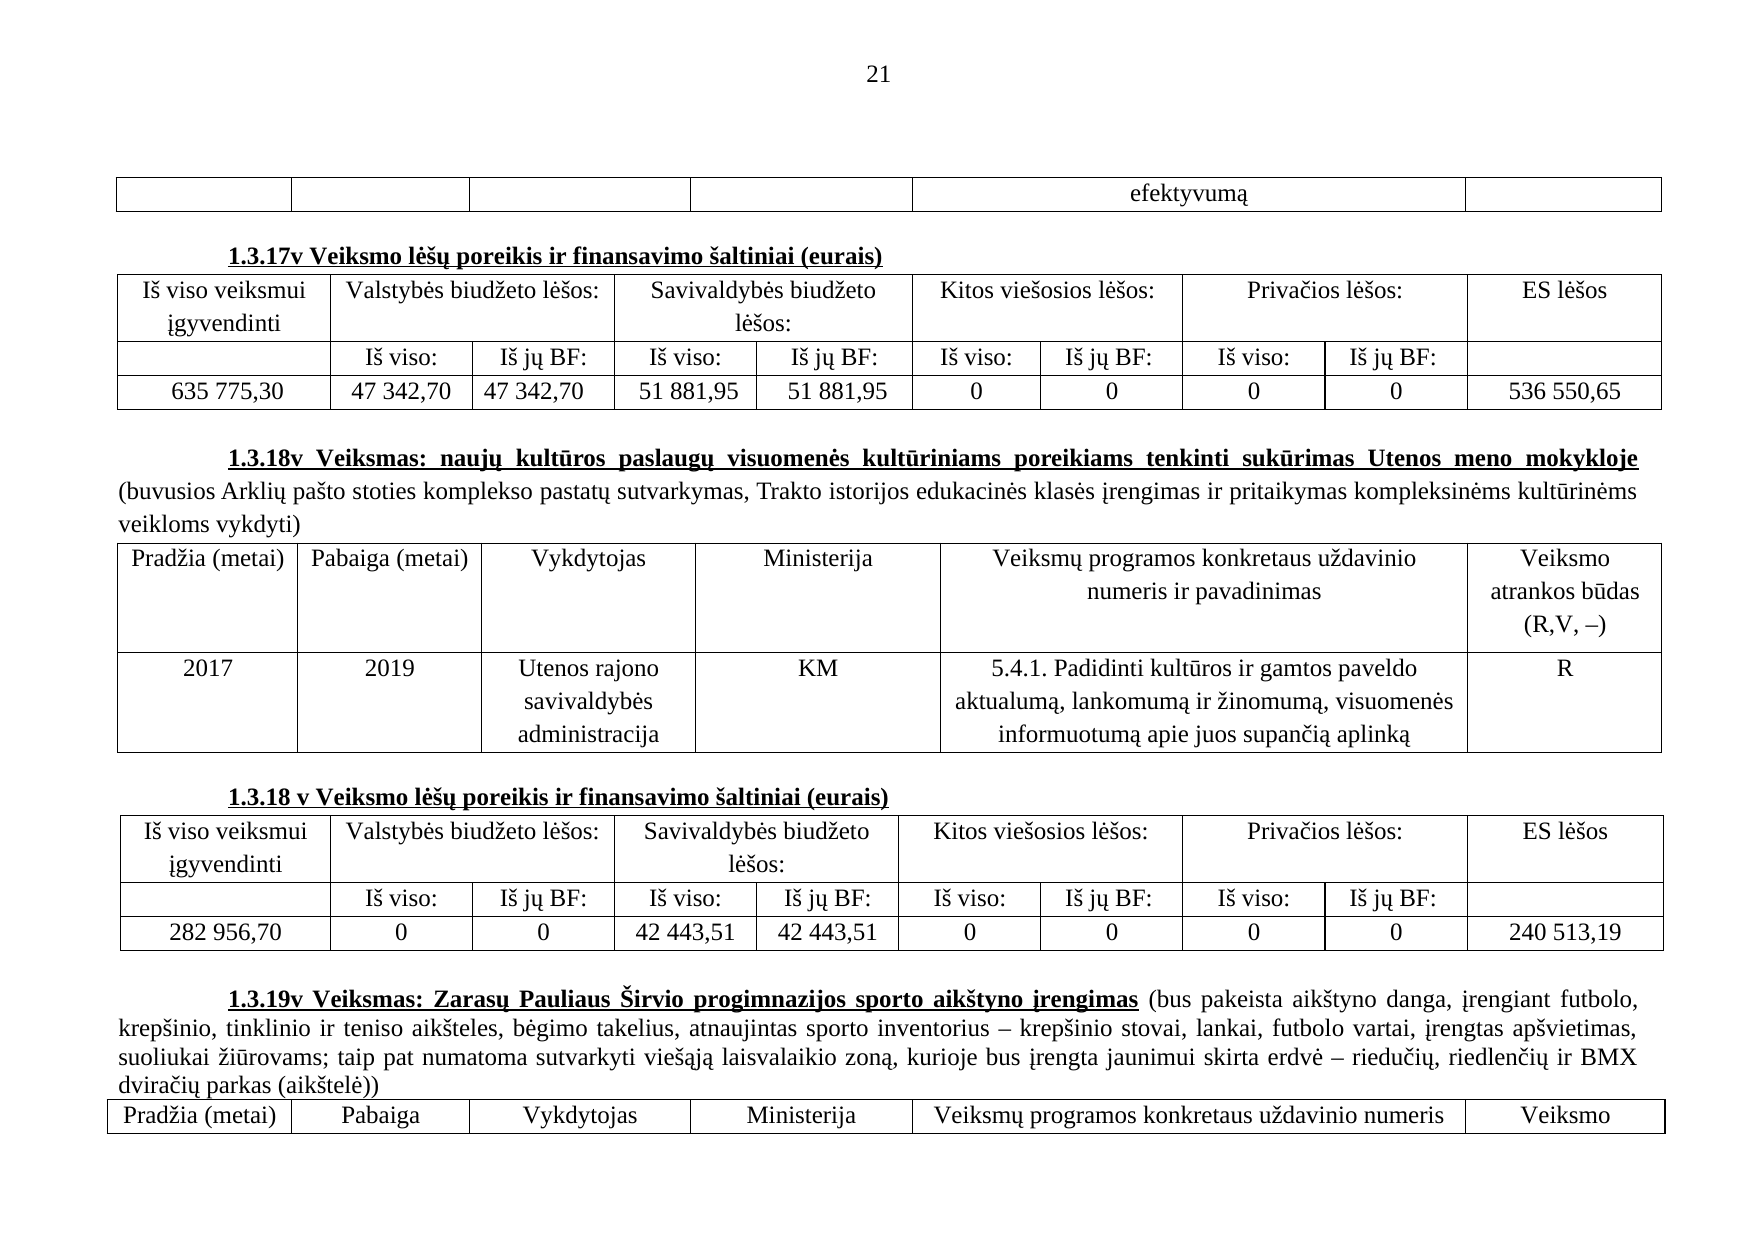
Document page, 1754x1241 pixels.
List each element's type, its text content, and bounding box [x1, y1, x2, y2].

table_cell 51 881,95 [757, 376, 912, 409]
table_header Privačios lėšos: [1183, 816, 1467, 882]
table_cell 51 881,95 [615, 376, 756, 409]
table_cell Iš jų BF: [473, 342, 614, 375]
table_header Pabaiga (metai) [298, 544, 481, 652]
table_header Veiksmų programos konkretaus uždavinio numeris [913, 1100, 1465, 1133]
table_header Savivaldybės biudžeto lėšos: [615, 816, 898, 882]
table_cell [1468, 342, 1661, 375]
table_cell [691, 178, 912, 211]
table_cell Iš jų BF: [1041, 883, 1182, 916]
table_cell Iš jų BF: [1041, 342, 1182, 375]
text 1.3.18 v Veiksmo lėšų poreikis ir finansavimo šaltiniai (eurais) [118, 782, 1639, 811]
table_header Iš viso veiksmui įgyvendinti [121, 816, 330, 882]
table_cell [118, 342, 330, 375]
table_header Privačios lėšos: [1183, 275, 1467, 341]
table_header ES lėšos [1468, 816, 1663, 882]
table_cell 47 342,70 [331, 376, 472, 409]
table_header Valstybės biudžeto lėšos: [331, 275, 614, 341]
table_cell Utenos rajono savivaldybės administracija [482, 653, 695, 752]
text 1.3.18v Veiksmas: naujų kultūros paslaugų visuomenės kultūriniams poreikiams tenkinti sukūrimas Utenos meno mokykloje (buvusios Arklių pašto stoties komplekso pastatų sutvarkymas, Trakto istorijos edukacinės klasės įrengimas ir pritaikymas kompleksinėms kultūrinėms veikloms vykdyti) [118, 443, 1639, 538]
table_header Vykdytojas [482, 544, 695, 652]
table_cell Iš jų BF: [473, 883, 614, 916]
table_cell 0 [1326, 376, 1467, 409]
table_cell Iš jų BF: [757, 883, 898, 916]
table_cell Iš viso: [331, 342, 472, 375]
table_cell 5.4.1. Padidinti kultūros ir gamtos paveldo aktualumą, lankomumą ir žinomumą, visuomenės informuotumą apie juos supančią aplinką [941, 653, 1467, 752]
table_cell 0 [1041, 376, 1182, 409]
table_header Veiksmų programos konkretaus uždavinio numeris ir pavadinimas [941, 544, 1467, 652]
table_header Pabaiga [292, 1100, 469, 1133]
table_cell Iš viso: [1183, 342, 1324, 375]
table_cell 2017 [118, 653, 297, 752]
table_header ES lėšos [1468, 275, 1661, 341]
table_cell Iš viso: [1183, 883, 1324, 916]
table_cell 0 [1326, 917, 1467, 950]
table_cell 282 956,70 [121, 917, 330, 950]
table_cell 0 [473, 917, 614, 950]
table_header Valstybės biudžeto lėšos: [331, 816, 614, 882]
table_cell 536 550,65 [1468, 376, 1661, 409]
table_header Veiksmo [1466, 1100, 1664, 1133]
table_cell 47 342,70 [473, 376, 614, 409]
table_cell [117, 178, 291, 211]
table_cell 42 443,51 [615, 917, 756, 950]
table_cell Iš viso: [615, 883, 756, 916]
table_cell KM [696, 653, 940, 752]
table_cell Iš jų BF: [1326, 342, 1467, 375]
table_header Ministerija [696, 544, 940, 652]
table_header Savivaldybės biudžeto lėšos: [615, 275, 912, 341]
table_cell Iš viso: [615, 342, 756, 375]
table_cell [292, 178, 469, 211]
table_cell R [1468, 653, 1661, 752]
table_cell [1468, 883, 1663, 916]
table_header Veiksmo atrankos būdas (R,V, –) [1468, 544, 1661, 652]
table_header Vykdytojas [470, 1100, 690, 1133]
table_cell Iš viso: [331, 883, 472, 916]
table_cell efektyvumą [913, 178, 1465, 211]
table_cell Iš jų BF: [1326, 883, 1467, 916]
table_cell 240 513,19 [1468, 917, 1663, 950]
table_cell 0 [899, 917, 1040, 950]
text 1.3.17v Veiksmo lėšų poreikis ir finansavimo šaltiniai (eurais) [118, 241, 1639, 270]
table_header Iš viso veiksmui įgyvendinti [118, 275, 330, 341]
text 1.3.19v Veiksmas: Zarasų Pauliaus Širvio progimnazijos sporto aikštyno įrengimas (bus pakeista aikštyno danga, įrengiant futbolo, krepšinio, tinklinio ir teniso aikšteles, bėgimo takelius, atnaujintas sporto inventorius – krepšinio stovai, lankai, futbolo vartai, įrengtas apšvietimas, suoliukai žiūrovams; taip pat numatoma sutvarkyti viešąją laisvalaikio zoną, kurioje bus įrengta jaunimui skirta erdvė – riedučių, riedlenčių ir BMX dviračių parkas (aikštelė)) [118, 984, 1639, 1099]
table_header Kitos viešosios lėšos: [913, 275, 1182, 341]
table_cell Iš jų BF: [757, 342, 912, 375]
table_cell 42 443,51 [757, 917, 898, 950]
table_header Pradžia (metai) [118, 544, 297, 652]
table_cell [121, 883, 330, 916]
table_cell 0 [1183, 917, 1324, 950]
table_cell 0 [1041, 917, 1182, 950]
table_cell [1466, 178, 1661, 211]
table_cell Iš viso: [899, 883, 1040, 916]
table_header Kitos viešosios lėšos: [899, 816, 1182, 882]
table_cell 0 [913, 376, 1040, 409]
table_cell Iš viso: [913, 342, 1040, 375]
table_header Ministerija [691, 1100, 912, 1133]
table_cell 2019 [298, 653, 481, 752]
table_cell 0 [1183, 376, 1324, 409]
table_cell 0 [331, 917, 472, 950]
table_cell 635 775,30 [118, 376, 330, 409]
table_header Pradžia (metai) [108, 1100, 291, 1133]
table_cell [470, 178, 690, 211]
